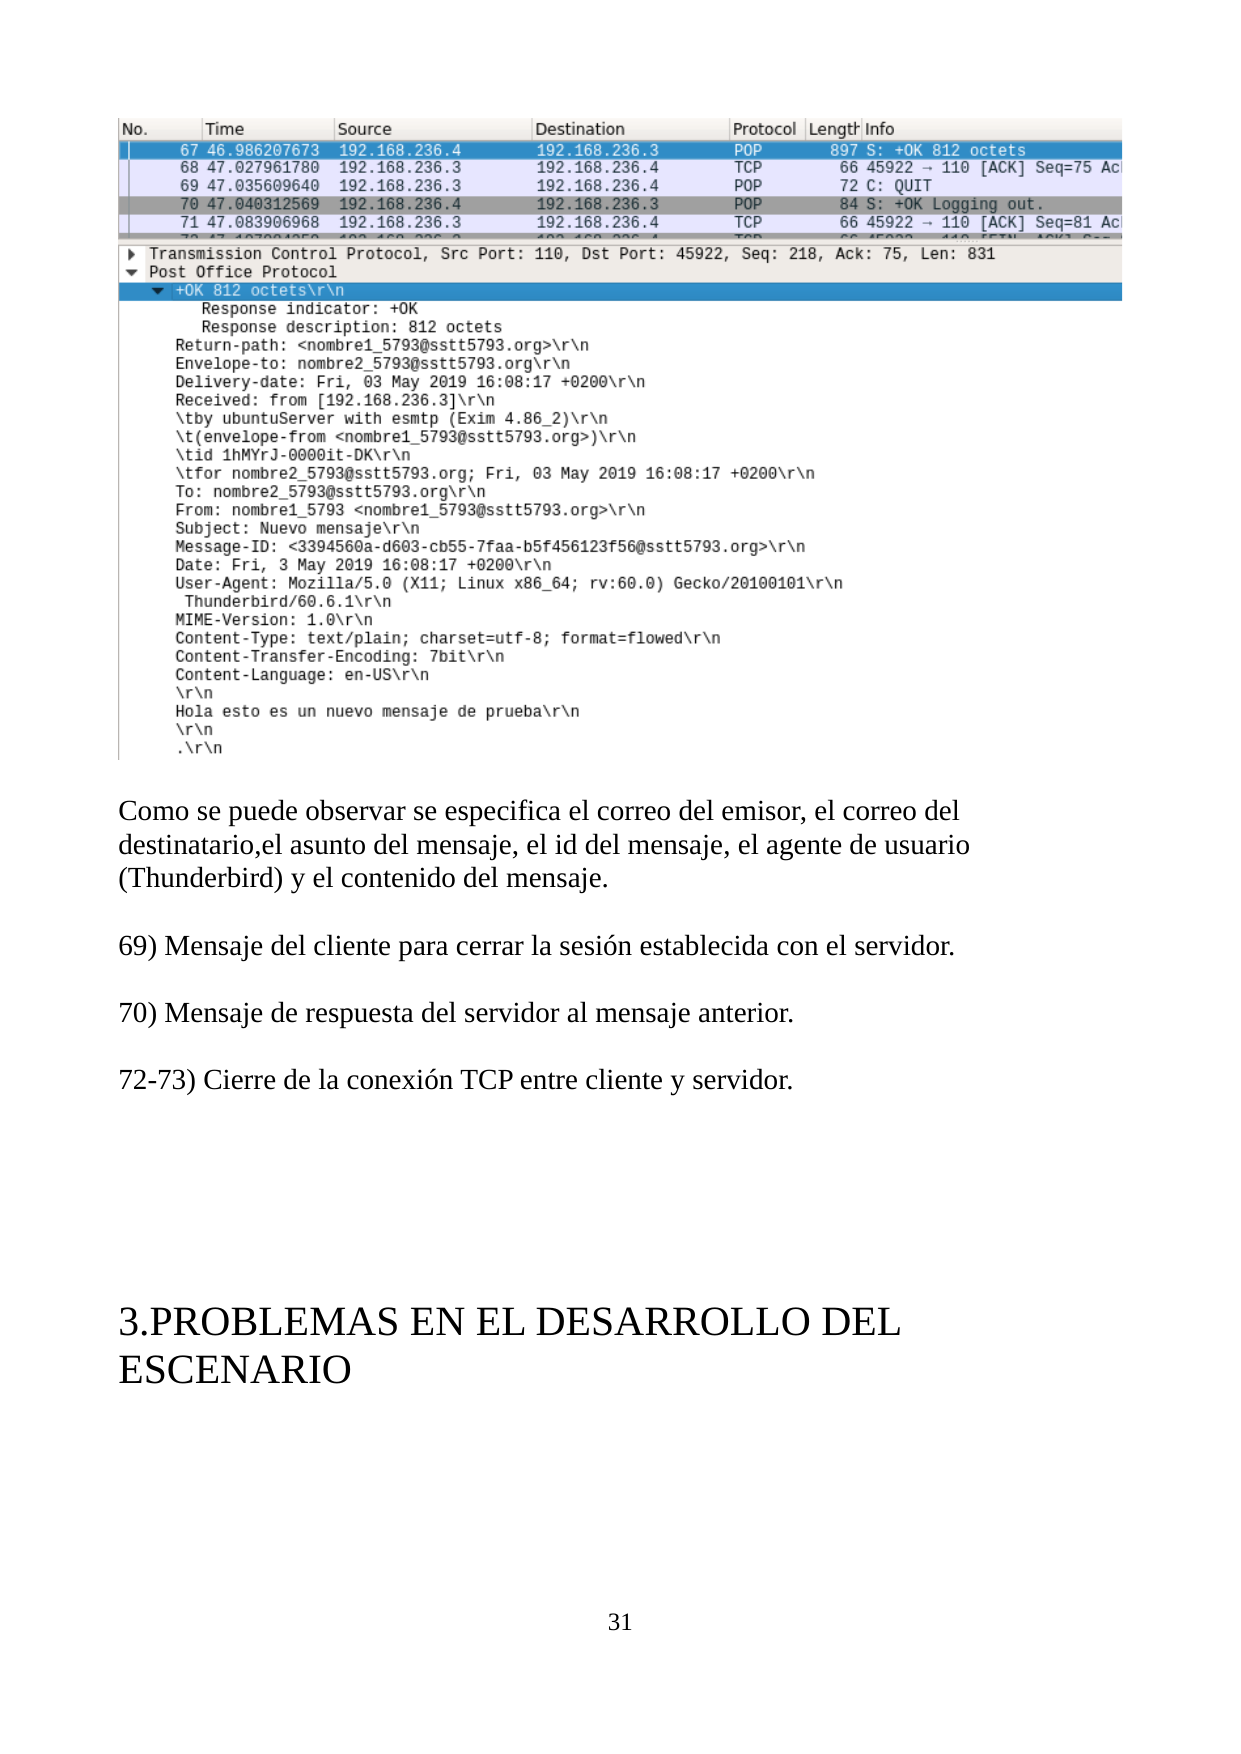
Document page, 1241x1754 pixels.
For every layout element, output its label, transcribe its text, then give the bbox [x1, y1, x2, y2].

picture [118, 118, 1123, 760]
text 69) Mensaje del cliente para cerrar la sesión establecida con el servidor. [118, 928, 1122, 961]
text 72-73) Cierre de la conexión TCP entre cliente y servidor. [118, 1062, 1122, 1095]
text 70) Mensaje de respuesta del servidor al mensaje anterior. [118, 995, 1122, 1028]
text 3.PROBLEMAS EN EL DESARROLLO DEL ESCENARIO [118, 1297, 1122, 1392]
text Como se puede observar se especifica el correo del emisor, el correo del destinatario,el asunto del mensaje, el id del mensaje, el agente de usuario (Thunderbird) y el contenido del mensaje. [118, 793, 1122, 894]
